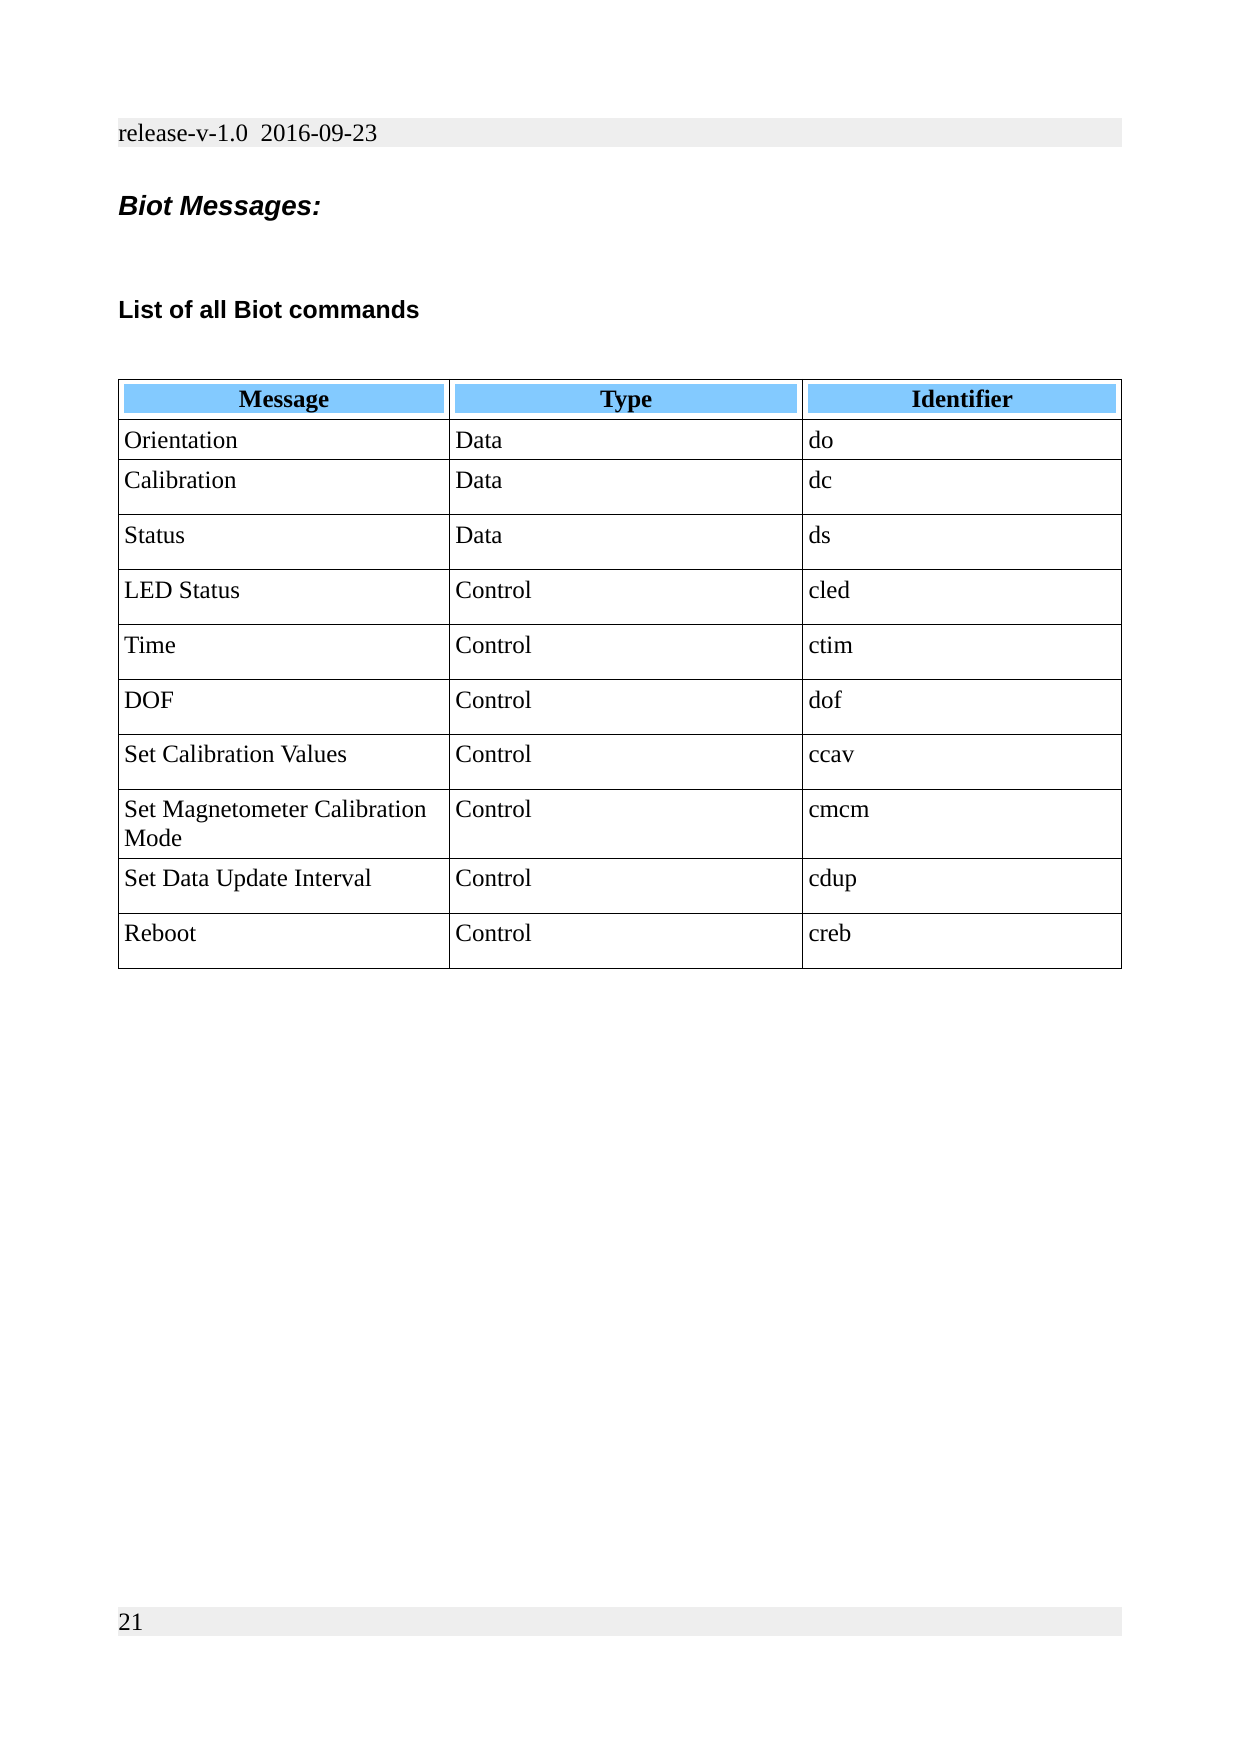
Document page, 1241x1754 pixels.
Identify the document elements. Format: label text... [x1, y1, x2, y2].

table_cell Control [450, 790, 802, 858]
table_header Type [450, 380, 802, 419]
table_cell LED Status [119, 570, 449, 624]
table_cell Control [450, 859, 802, 913]
table_cell do [803, 420, 1121, 459]
table_cell Data [450, 515, 802, 569]
table_cell creb [803, 914, 1121, 967]
table_cell Control [450, 570, 802, 624]
table_cell Set Calibration Values [119, 735, 449, 789]
table_cell dof [803, 680, 1121, 734]
table_cell DOF [119, 680, 449, 734]
table_cell ds [803, 515, 1121, 569]
table_cell Control [450, 625, 802, 679]
table_cell Control [450, 735, 802, 789]
table_cell cled [803, 570, 1121, 624]
table_cell Control [450, 914, 802, 967]
table_header Message [119, 380, 449, 419]
table_cell Orientation [119, 420, 449, 459]
table_cell cmcm [803, 790, 1121, 858]
table_cell Data [450, 420, 802, 459]
subtitle List of all Biot commands [118, 295, 1122, 323]
table_cell Data [450, 460, 802, 514]
table_cell Set Data Update Interval [119, 859, 449, 913]
subtitle Biot Messages: [118, 189, 1122, 221]
table_cell Reboot [119, 914, 449, 967]
table_cell Set Magnetometer Calibration Mode [119, 790, 449, 858]
table_cell Time [119, 625, 449, 679]
table_cell Calibration [119, 460, 449, 514]
table_cell dc [803, 460, 1121, 514]
table_cell ctim [803, 625, 1121, 679]
table_cell Control [450, 680, 802, 734]
table_cell cdup [803, 859, 1121, 913]
table_cell ccav [803, 735, 1121, 789]
table_header Identifier [803, 380, 1121, 419]
table_cell Status [119, 515, 449, 569]
